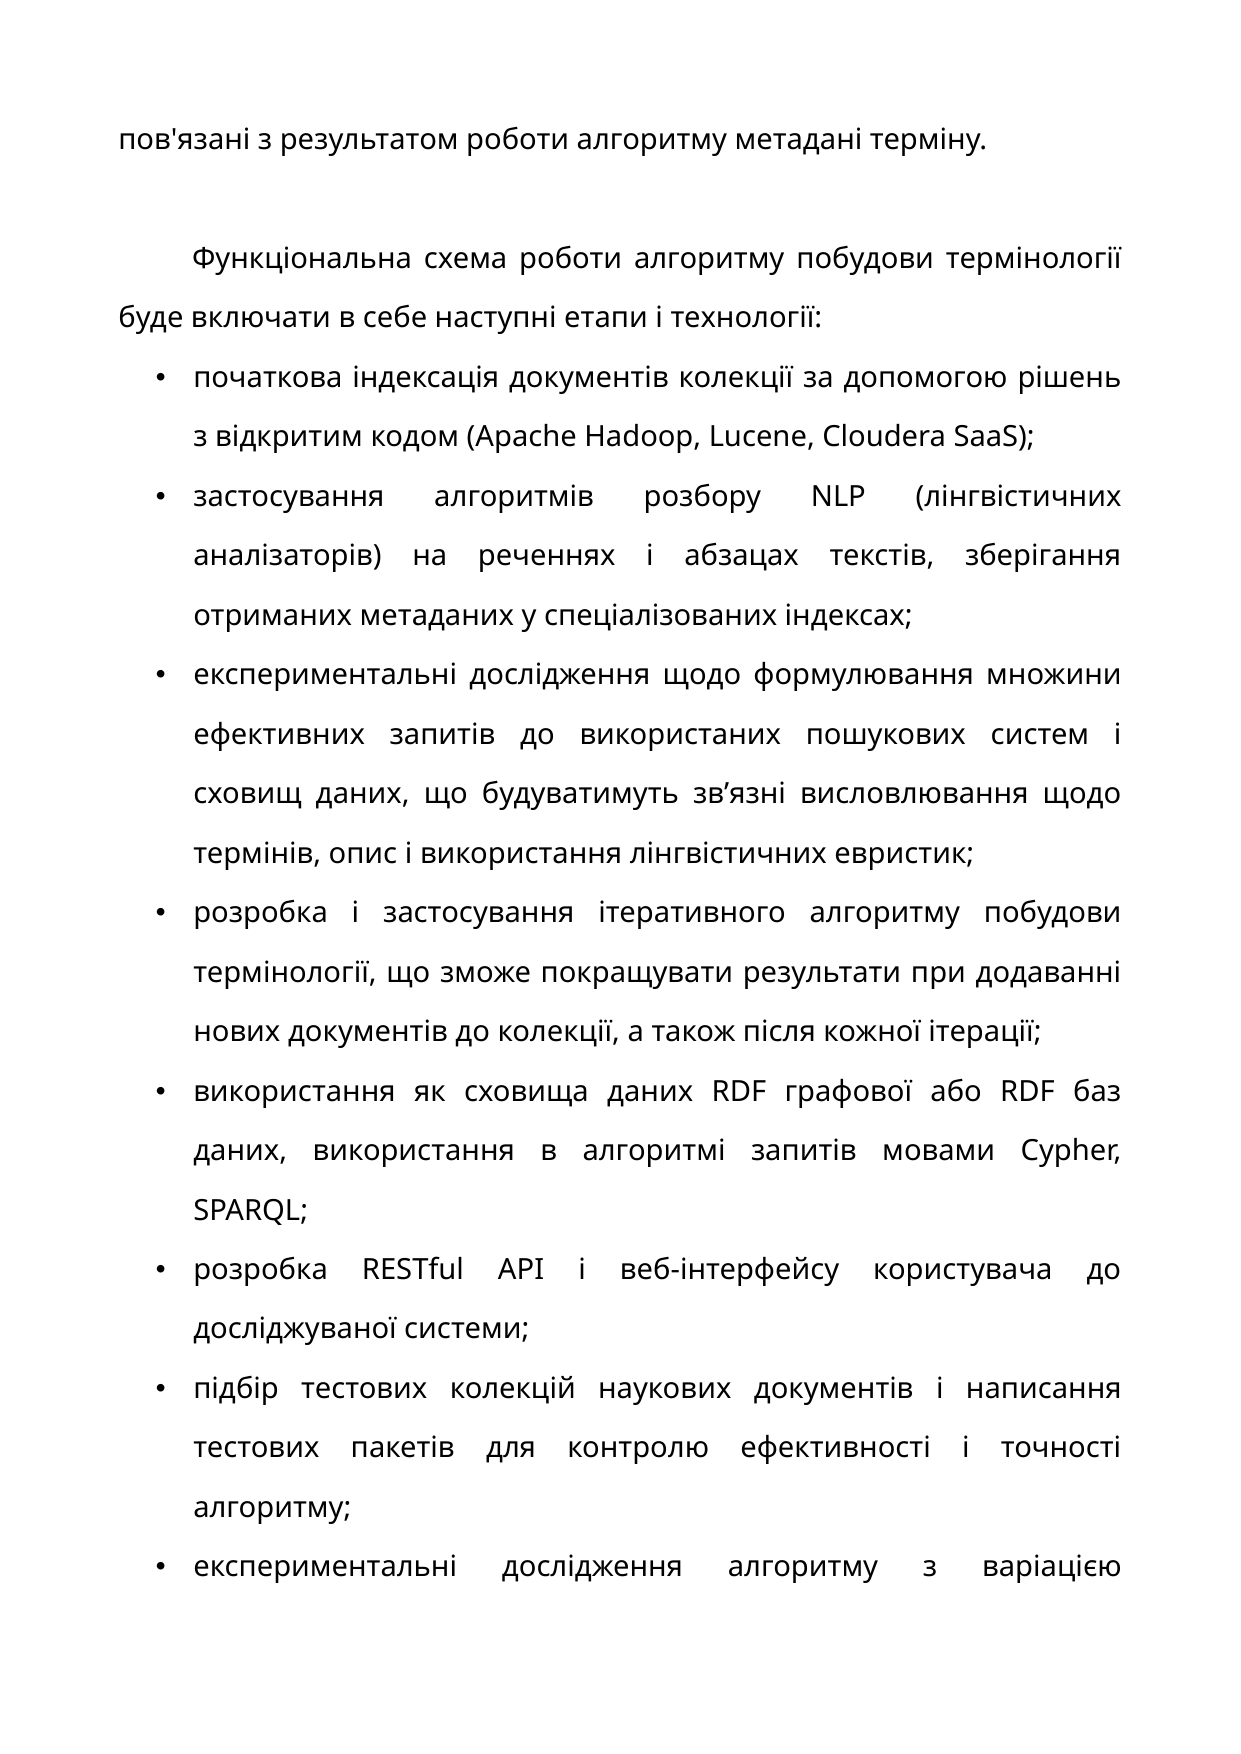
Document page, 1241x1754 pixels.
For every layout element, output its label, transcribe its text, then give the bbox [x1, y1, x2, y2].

list розробка RESTful API і веб-інтерфейсу користувача до досліджуваної системи; [156, 1248, 1122, 1347]
text Функціональна схема роботи алгоритму побудови термінології буде включати в себе наступні етапи і технології: [118, 237, 1122, 336]
list експериментальні дослідження алгоритму з варіацією [156, 1546, 1122, 1585]
text пов'язані з результатом роботи алгоритму метадані терміну. [118, 118, 1122, 158]
list розробка і застосування ітеративного алгоритму побудови термінології, що зможе покращувати результати при додаванні нових документів до колекції, а також після кожної ітерації; [156, 891, 1122, 1050]
list використання як сховища даних RDF графової або RDF баз даних, використання в алгоритмі запитів мовами Cypher, SPARQL; [156, 1070, 1122, 1228]
list застосування алгоритмів розбору NLP (лінгвістичних аналізаторів) на реченнях і абзацах текстів, зберігання отриманих метаданих у спеціалізованих індексах; [156, 475, 1122, 634]
list початкова індексація документів колекції за допомогою рішень з відкритим кодом (Apache Hadoop, Lucene, Cloudera SaaS); [156, 356, 1122, 455]
list підбір тестових колекцій наукових документів і написання тестових пакетів для контролю ефективності і точності алгоритму; [156, 1367, 1122, 1526]
list експериментальні дослідження щодо формулювання множини ефективних запитів до використаних пошукових систем і сховищ даних, що будуватимуть зв’язні висловлювання щодо термінів, опис і використання лінгвістичних евристик; [156, 653, 1122, 872]
